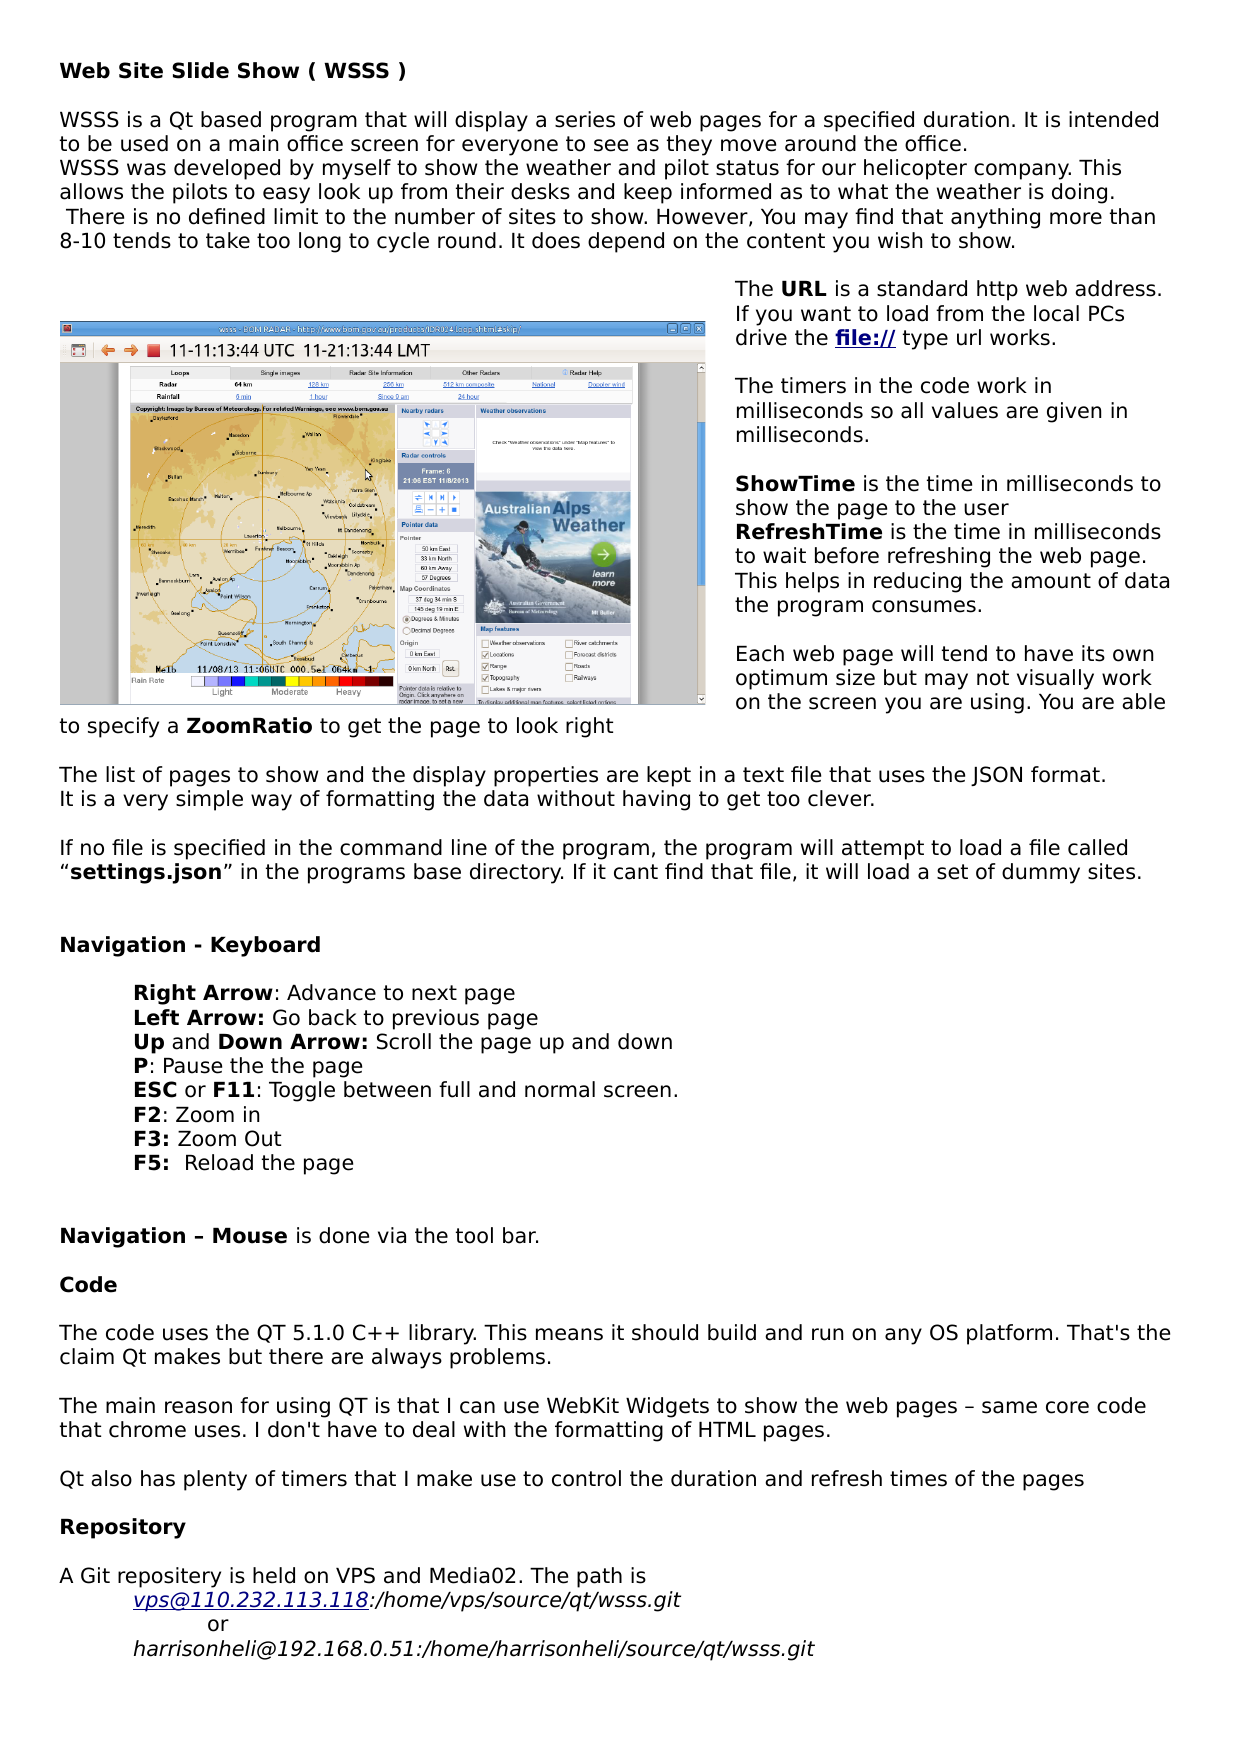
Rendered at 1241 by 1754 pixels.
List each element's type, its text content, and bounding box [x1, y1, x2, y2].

text Navigation - Keyboard [59, 933, 1181, 957]
text Left Arrow: Go back to previous page [59, 1006, 1181, 1030]
picture [60, 321, 706, 705]
text Web Site Slide Show ( WSSS ) [59, 59, 1181, 83]
text RefreshTime is the time in milliseconds to wait before refreshing the web page. This helps in reducing the amount of data the program consumes. [706, 520, 1181, 617]
text ESC or F11: Toggle between full and normal screen. [59, 1078, 1181, 1103]
text WSSS was developed by myself to show the weather and pilot status for our helicopter company. This allows the pilots to easy look up from their desks and keep informed as to what the weather is doing. [59, 156, 1181, 205]
text P: Pause the the page [59, 1054, 1181, 1078]
text The main reason for using QT is that I can use WebKit Widgets to show the web pages – same core code that chrome uses. I don't have to deal with the formatting of HTML pages. [59, 1394, 1181, 1442]
text There is no defined limit to the number of sites to show. However, You may find that anything more than 8-10 tends to take too long to cycle round. It does depend on the content you wish to show. [59, 205, 1181, 253]
text Right Arrow: Advance to next page [59, 981, 1181, 1006]
text A Git repositery is held on VPS and Media02. The path is vps@110.232.113.118:/home/vps/source/qt/wsss.git [59, 1564, 1181, 1612]
text ShowTime is the time in milliseconds to show the page to the user [706, 472, 1181, 520]
text Navigation – Mouse is done via the tool bar. [59, 1224, 1181, 1248]
text Each web page will tend to have its own optimum size but may not visually work on the screen you are using. You are able to specify a ZoomRatio to get the page to look right [59, 642, 1181, 739]
text If no file is specified in the command line of the program, the program will attempt to load a file called “settings.json” in the programs base directory. If it cant find that file, it will load a set of dummy sites. [59, 836, 1181, 884]
text Repository [59, 1515, 1181, 1539]
text F3: Zoom Out [59, 1127, 1181, 1151]
text The timers in the code work in milliseconds so all values are given in milliseconds. [706, 374, 1181, 447]
text Up and Down Arrow: Scroll the page up and down [59, 1030, 1181, 1054]
text WSSS is a Qt based program that will display a series of web pages for a specified duration. It is intended to be used on a main office screen for everyone to see as they move around the office. [59, 108, 1181, 156]
text harrisonheli@192.168.0.51:/home/harrisonheli/source/qt/wsss.git [59, 1637, 1181, 1661]
text The code uses the QT 5.1.0 C++ library. This means it should build and run on any OS platform. That's the claim Qt makes but there are always problems. [59, 1321, 1181, 1370]
text Code [59, 1273, 1181, 1297]
text or [59, 1612, 1181, 1637]
text F5: Reload the page [59, 1151, 1181, 1176]
text The list of pages to show and the display properties are kept in a text file that uses the JSON format. [59, 763, 1181, 787]
text Qt also has plenty of timers that I make use to control the duration and refresh times of the pages [59, 1467, 1181, 1491]
text It is a very simple way of formatting the data without having to get too clever. [59, 787, 1181, 811]
text F2: Zoom in [59, 1103, 1181, 1127]
text The URL is a standard http web address. If you want to load from the local PCs drive the file:// type url works. [59, 277, 1181, 350]
